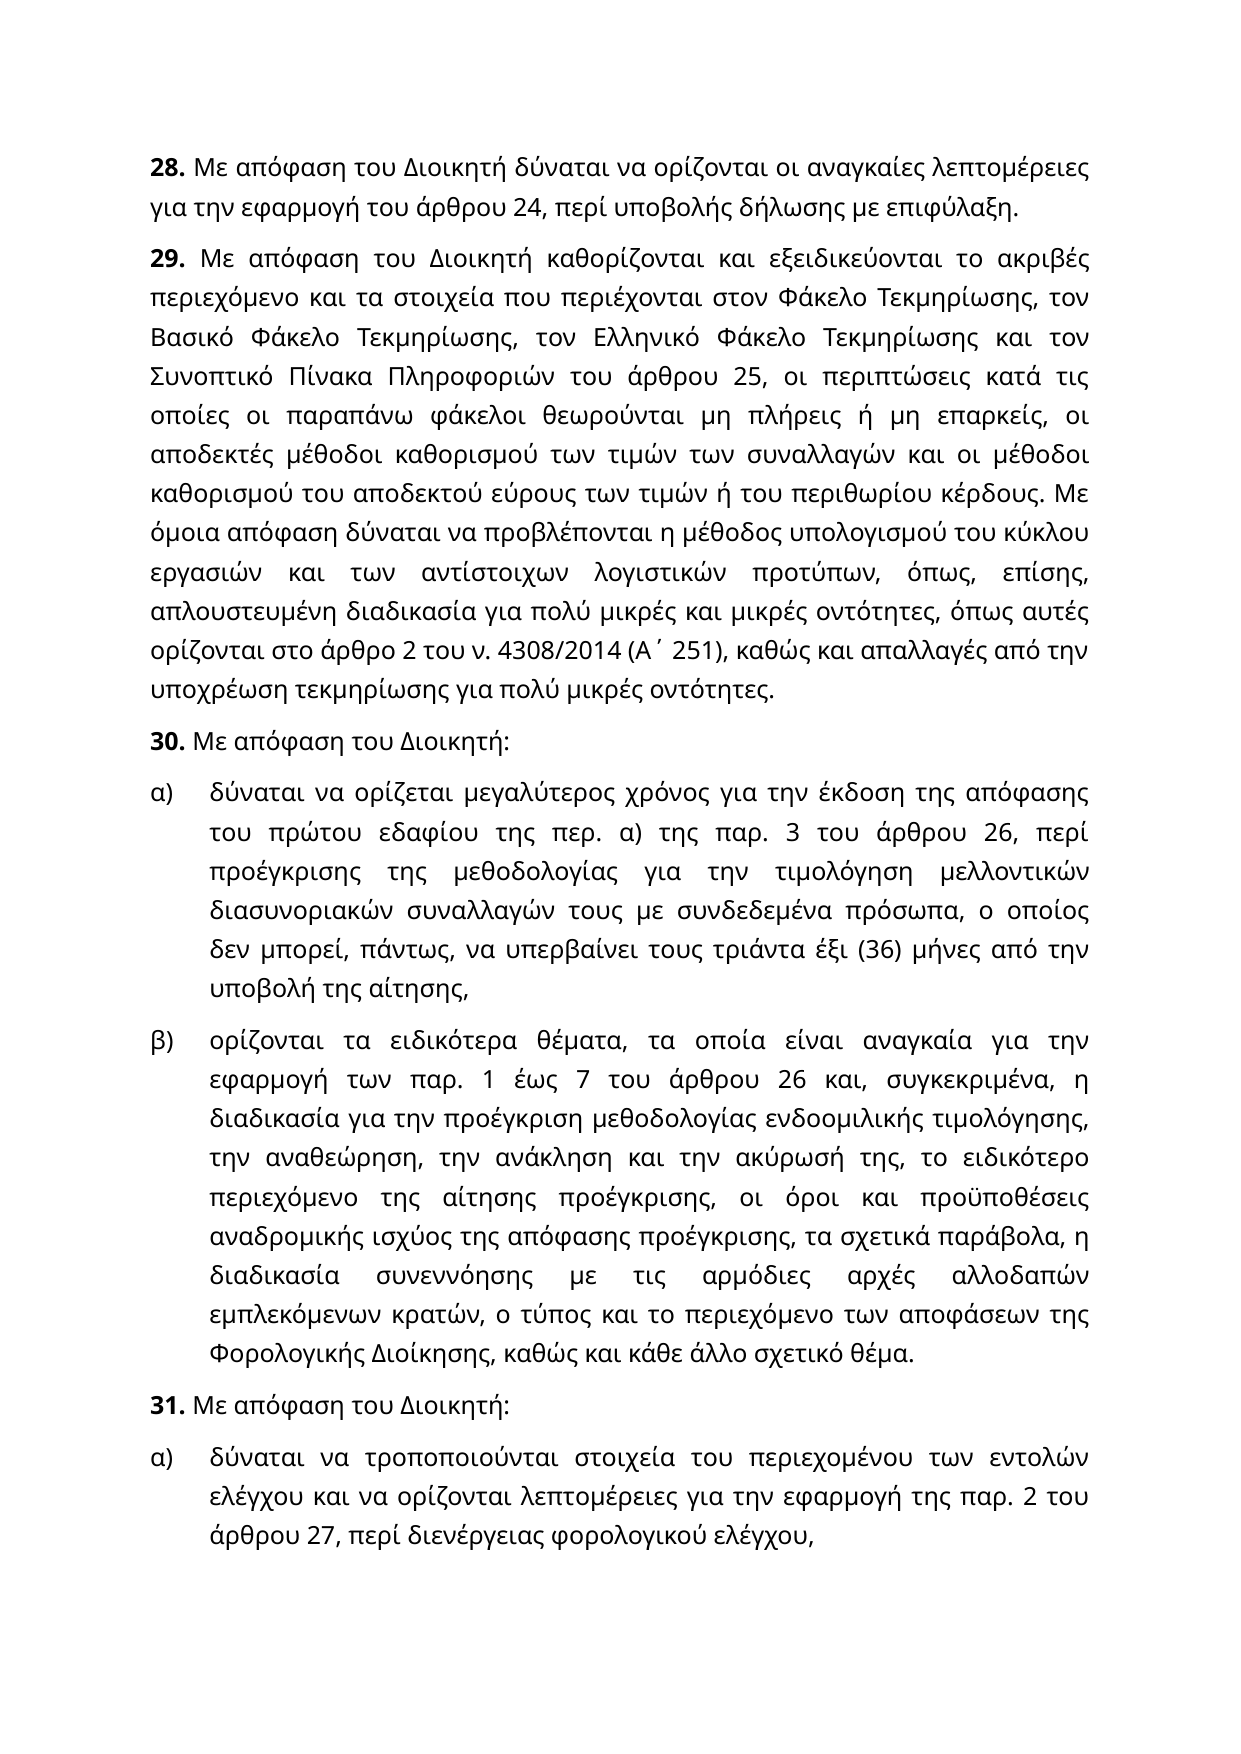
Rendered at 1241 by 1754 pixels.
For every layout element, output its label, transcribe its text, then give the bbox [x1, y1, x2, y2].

text 31. Με απόφαση του Διοικητή: [150, 1387, 1090, 1422]
list α) δύναται να τροποποιούνται στοιχεία του περιεχομένου των εντολών ελέγχου και να ορίζονται λεπτομέρειες για την εφαρμογή της παρ. 2 του άρθρου 27, περί διενέργειας φορολογικού ελέγχου, [150, 1439, 1090, 1552]
list β) ορίζονται τα ειδικότερα θέματα, τα οποία είναι αναγκαία για την εφαρμογή των παρ. 1 έως 7 του άρθρου 26 και, συγκεκριμένα, η διαδικασία για την προέγκριση μεθοδολογίας ενδοομιλικής τιμολόγησης, την αναθεώρηση, την ανάκληση και την ακύρωσή της, το ειδικότερο περιεχόμενο της αίτησης προέγκρισης, οι όροι και προϋποθέσεις αναδρομικής ισχύος της απόφασης προέγκρισης, τα σχετικά παράβολα, η διαδικασία συνεννόησης με τις αρμόδιες αρχές αλλοδαπών εμπλεκόμενων κρατών, ο τύπος και το περιεχόμενο των αποφάσεων της Φορολογικής Διοίκησης, καθώς και κάθε άλλο σχετικό θέμα. [150, 1022, 1090, 1370]
list α) δύναται να ορίζεται μεγαλύτερος χρόνος για την έκδοση της απόφασης του πρώτου εδαφίου της περ. α) της παρ. 3 του άρθρου 26, περί προέγκρισης της μεθοδολογίας για την τιμολόγηση μελλοντικών διασυνοριακών συναλλαγών τους με συνδεδεμένα πρόσωπα, ο οποίος δεν μπορεί, πάντως, να υπερβαίνει τους τριάντα έξι (36) μήνες από την υποβολή της αίτησης, [150, 775, 1090, 1005]
text 28. Με απόφαση του Διοικητή δύναται να ορίζονται οι αναγκαίες λεπτομέρειες για την εφαρμογή του άρθρου 24, περί υποβολής δήλωσης με επιφύλαξη. [150, 150, 1090, 223]
text 30. Με απόφαση του Διοικητή: [150, 723, 1090, 757]
text 29. Με απόφαση του Διοικητή καθορίζονται και εξειδικεύονται το ακριβές περιεχόμενο και τα στοιχεία που περιέχονται στον Φάκελο Τεκμηρίωσης, τον Βασικό Φάκελο Τεκμηρίωσης, τον Ελληνικό Φάκελο Τεκμηρίωσης και τον Συνοπτικό Πίνακα Πληροφοριών του άρθρου 25, οι περιπτώσεις κατά τις οποίες οι παραπάνω φάκελοι θεωρούνται μη πλήρεις ή μη επαρκείς, οι αποδεκτές μέθοδοι καθορισμού των τιμών των συναλλαγών και οι μέθοδοι καθορισμού του αποδεκτού εύρους των τιμών ή του περιθωρίου κέρδους. Με όμοια απόφαση δύναται να προβλέπονται η μέθοδος υπολογισμού του κύκλου εργασιών και των αντίστοιχων λογιστικών προτύπων, όπως, επίσης, απλουστευμένη διαδικασία για πολύ μικρές και μικρές οντότητες, όπως αυτές ορίζονται στο άρθρο 2 του ν. 4308/2014 (Α΄ 251), καθώς και απαλλαγές από την υποχρέωση τεκμηρίωσης για πολύ μικρές οντότητες. [150, 241, 1090, 706]
